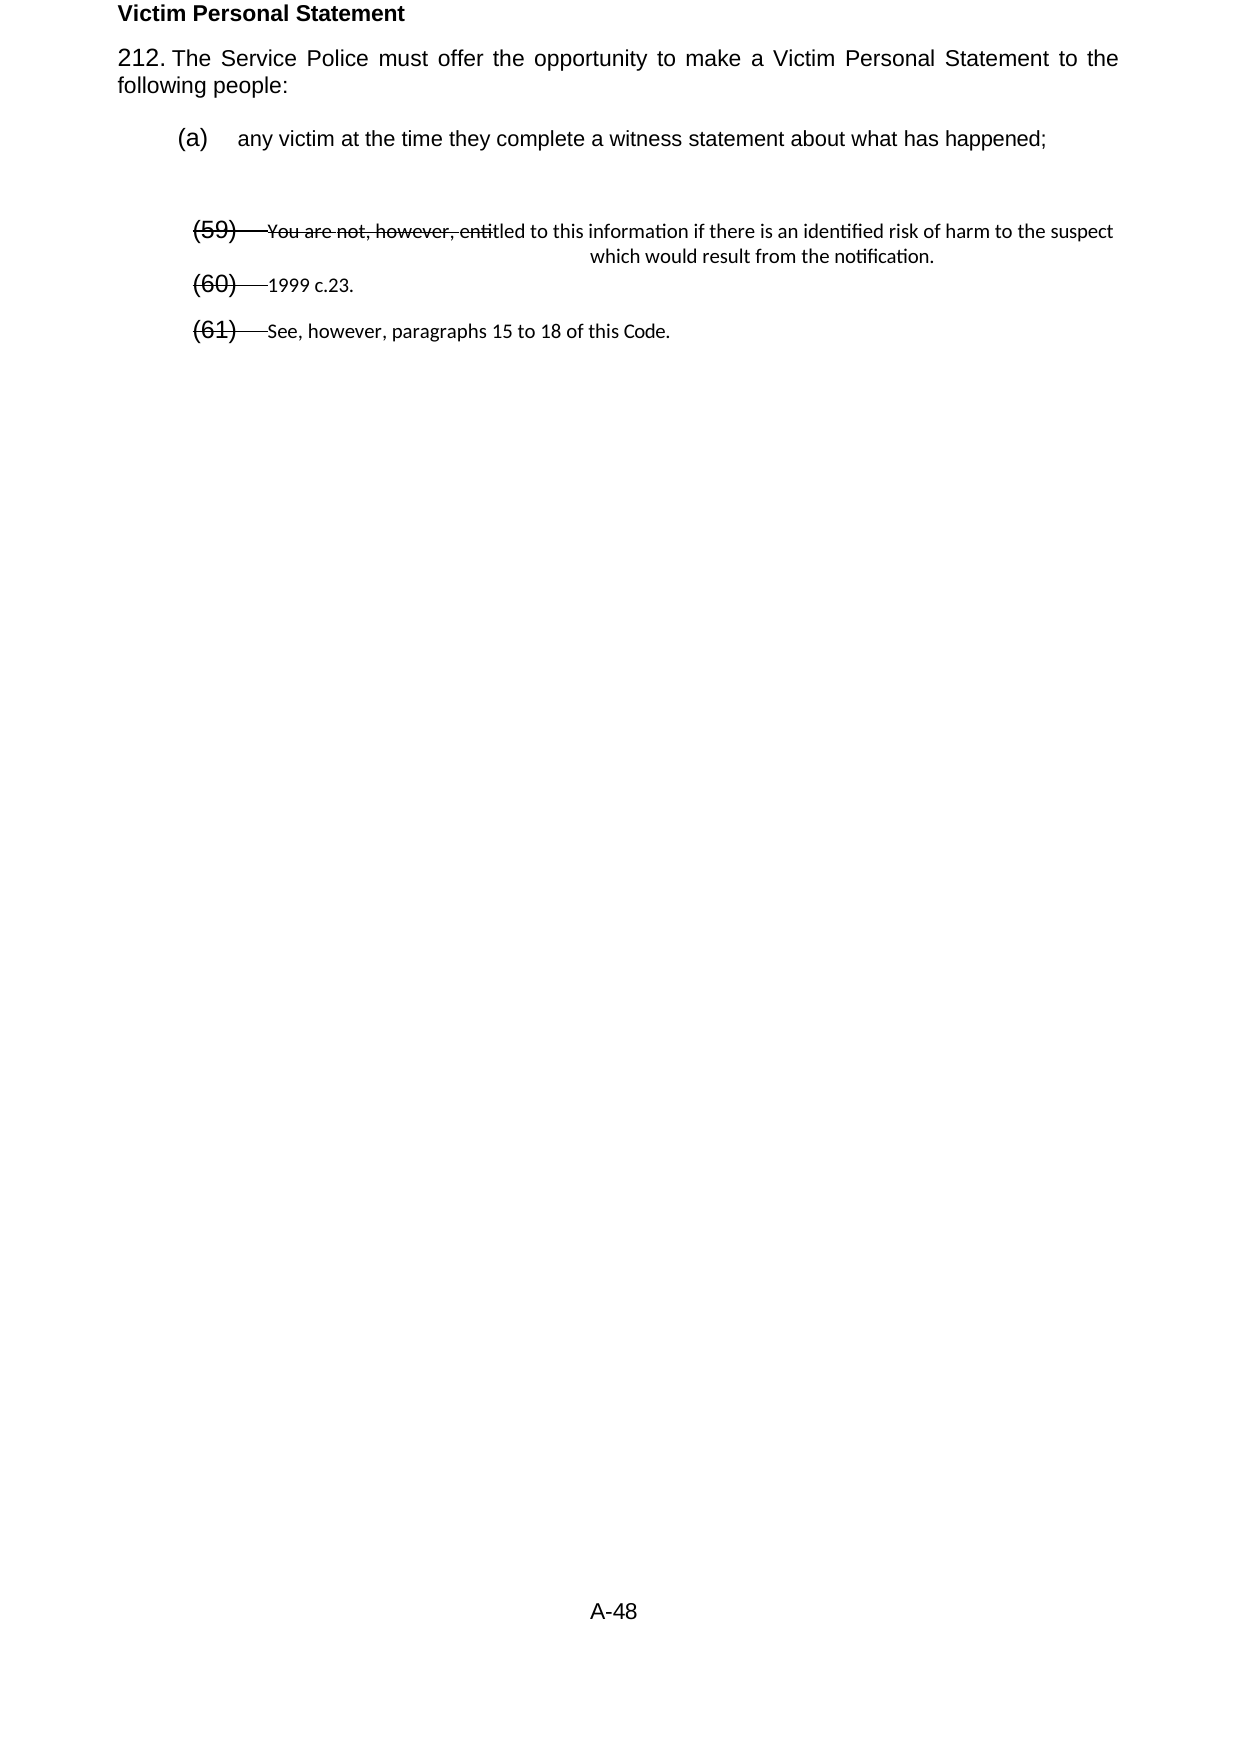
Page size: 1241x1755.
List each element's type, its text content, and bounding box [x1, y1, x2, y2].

list any victim at the time they complete a witness statement about what has happened; [177, 123, 1143, 152]
list 1999 c.23. [192, 269, 1143, 298]
list The Service Police must offer the opportunity to make a Victim Personal Statement to the following people: [117, 43, 1124, 98]
subtitle Victim Personal Statement [117, 0, 1143, 26]
text which would result from the notification. [590, 243, 1143, 268]
list You are not, however, entitled to this information if there is an identified risk of harm to the suspect [192, 218, 1143, 243]
list See, however, paragraphs 15 to 18 of this Code. [192, 315, 1143, 344]
